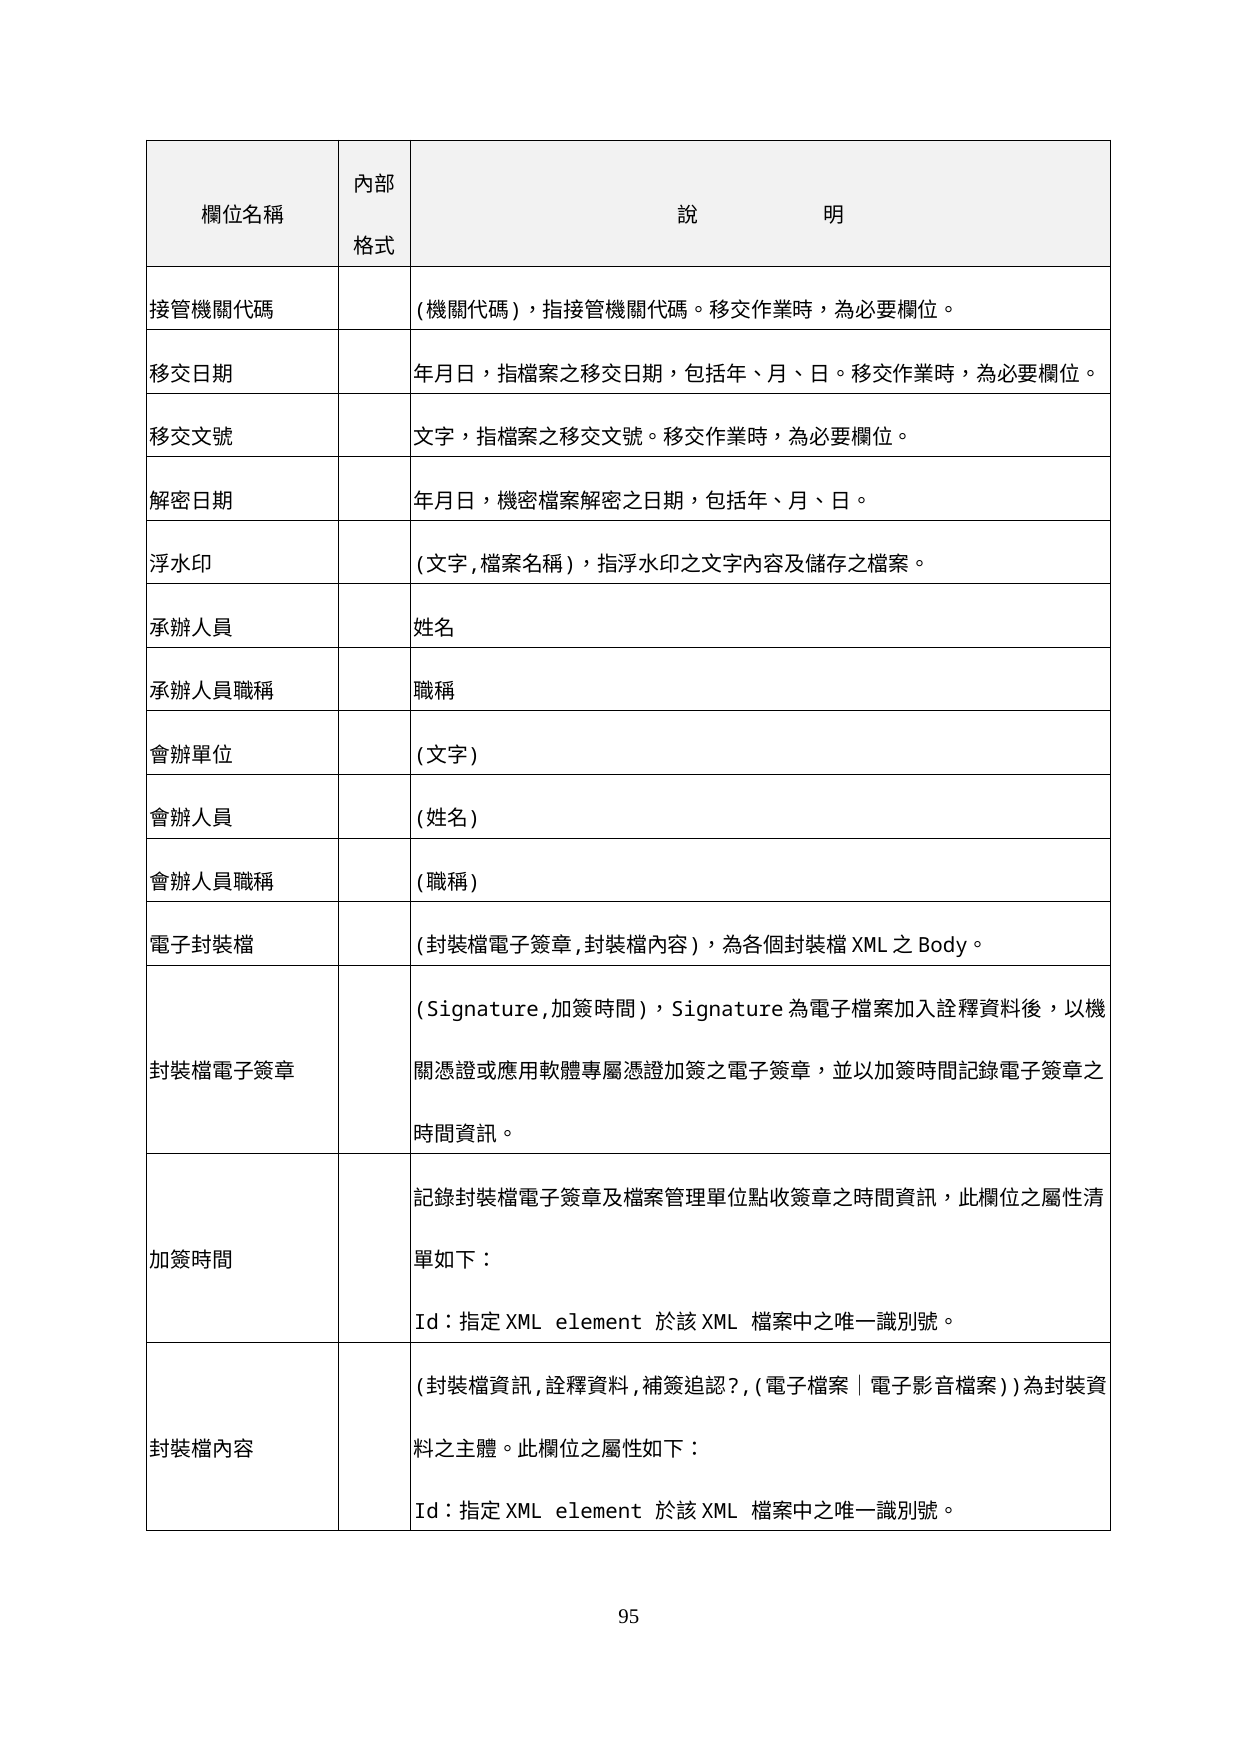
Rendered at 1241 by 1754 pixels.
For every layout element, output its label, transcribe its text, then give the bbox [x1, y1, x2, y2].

table_cell (封裝檔資訊,詮釋資料,補簽追認?,(電子檔案│電子影音檔案))為封裝資料之主體。此欄位之屬性如下： Id：指定XML element 於該XML 檔案中之唯一識別號。 [411, 1343, 1110, 1530]
table_cell 加簽時間 [147, 1154, 338, 1342]
table_cell 承辦人員 [147, 584, 338, 647]
table_cell 會辦人員 [147, 775, 338, 837]
table_header 內部 格式 [339, 141, 410, 266]
table_cell (職稱) [411, 839, 1110, 901]
table_cell [339, 648, 410, 710]
table_cell 會辦人員職稱 [147, 839, 338, 901]
table_header 欄位名稱 [147, 141, 338, 266]
table_cell 電子封裝檔 [147, 902, 338, 964]
table_cell (機關代碼)，指接管機關代碼。移交作業時，為必要欄位。 [411, 267, 1110, 329]
table_cell [339, 330, 410, 393]
table_cell 移交日期 [147, 330, 338, 393]
table_cell 年月日，指檔案之移交日期，包括年、月、日。移交作業時，為必要欄位。 [411, 330, 1110, 393]
table_cell 浮水印 [147, 521, 338, 583]
table_cell [339, 1154, 410, 1342]
table_cell 年月日，機密檔案解密之日期，包括年、月、日。 [411, 457, 1110, 520]
table_cell [339, 584, 410, 647]
table_cell [339, 394, 410, 456]
table_cell [339, 457, 410, 520]
table_cell 接管機關代碼 [147, 267, 338, 329]
table_cell (姓名) [411, 775, 1110, 837]
table_cell (文字,檔案名稱)，指浮水印之文字內容及儲存之檔案。 [411, 521, 1110, 583]
table_header 說 明 [411, 141, 1110, 266]
table_cell (封裝檔電子簽章,封裝檔內容)，為各個封裝檔XML之Body。 [411, 902, 1110, 964]
table_cell [339, 839, 410, 901]
table_cell 文字，指檔案之移交文號。移交作業時，為必要欄位。 [411, 394, 1110, 456]
table_cell 解密日期 [147, 457, 338, 520]
table_cell (Signature,加簽時間)，Signature為電子檔案加入詮釋資料後，以機關憑證或應用軟體專屬憑證加簽之電子簽章，並以加簽時間記錄電子簽章之時間資訊。 [411, 966, 1110, 1153]
table_cell [339, 267, 410, 329]
table_cell [339, 1343, 410, 1530]
table_cell 姓名 [411, 584, 1110, 647]
table_cell 記錄封裝檔電子簽章及檔案管理單位點收簽章之時間資訊，此欄位之屬性清單如下： Id：指定XML element 於該XML 檔案中之唯一識別號。 [411, 1154, 1110, 1342]
table_cell [339, 775, 410, 837]
table_cell 封裝檔內容 [147, 1343, 338, 1530]
table_cell 會辦單位 [147, 711, 338, 774]
table_cell 移交文號 [147, 394, 338, 456]
table_cell (文字) [411, 711, 1110, 774]
table_cell 承辦人員職稱 [147, 648, 338, 710]
table_cell 職稱 [411, 648, 1110, 710]
table_cell [339, 711, 410, 774]
table_cell [339, 902, 410, 964]
table_cell [339, 966, 410, 1153]
table_cell 封裝檔電子簽章 [147, 966, 338, 1153]
table_cell [339, 521, 410, 583]
